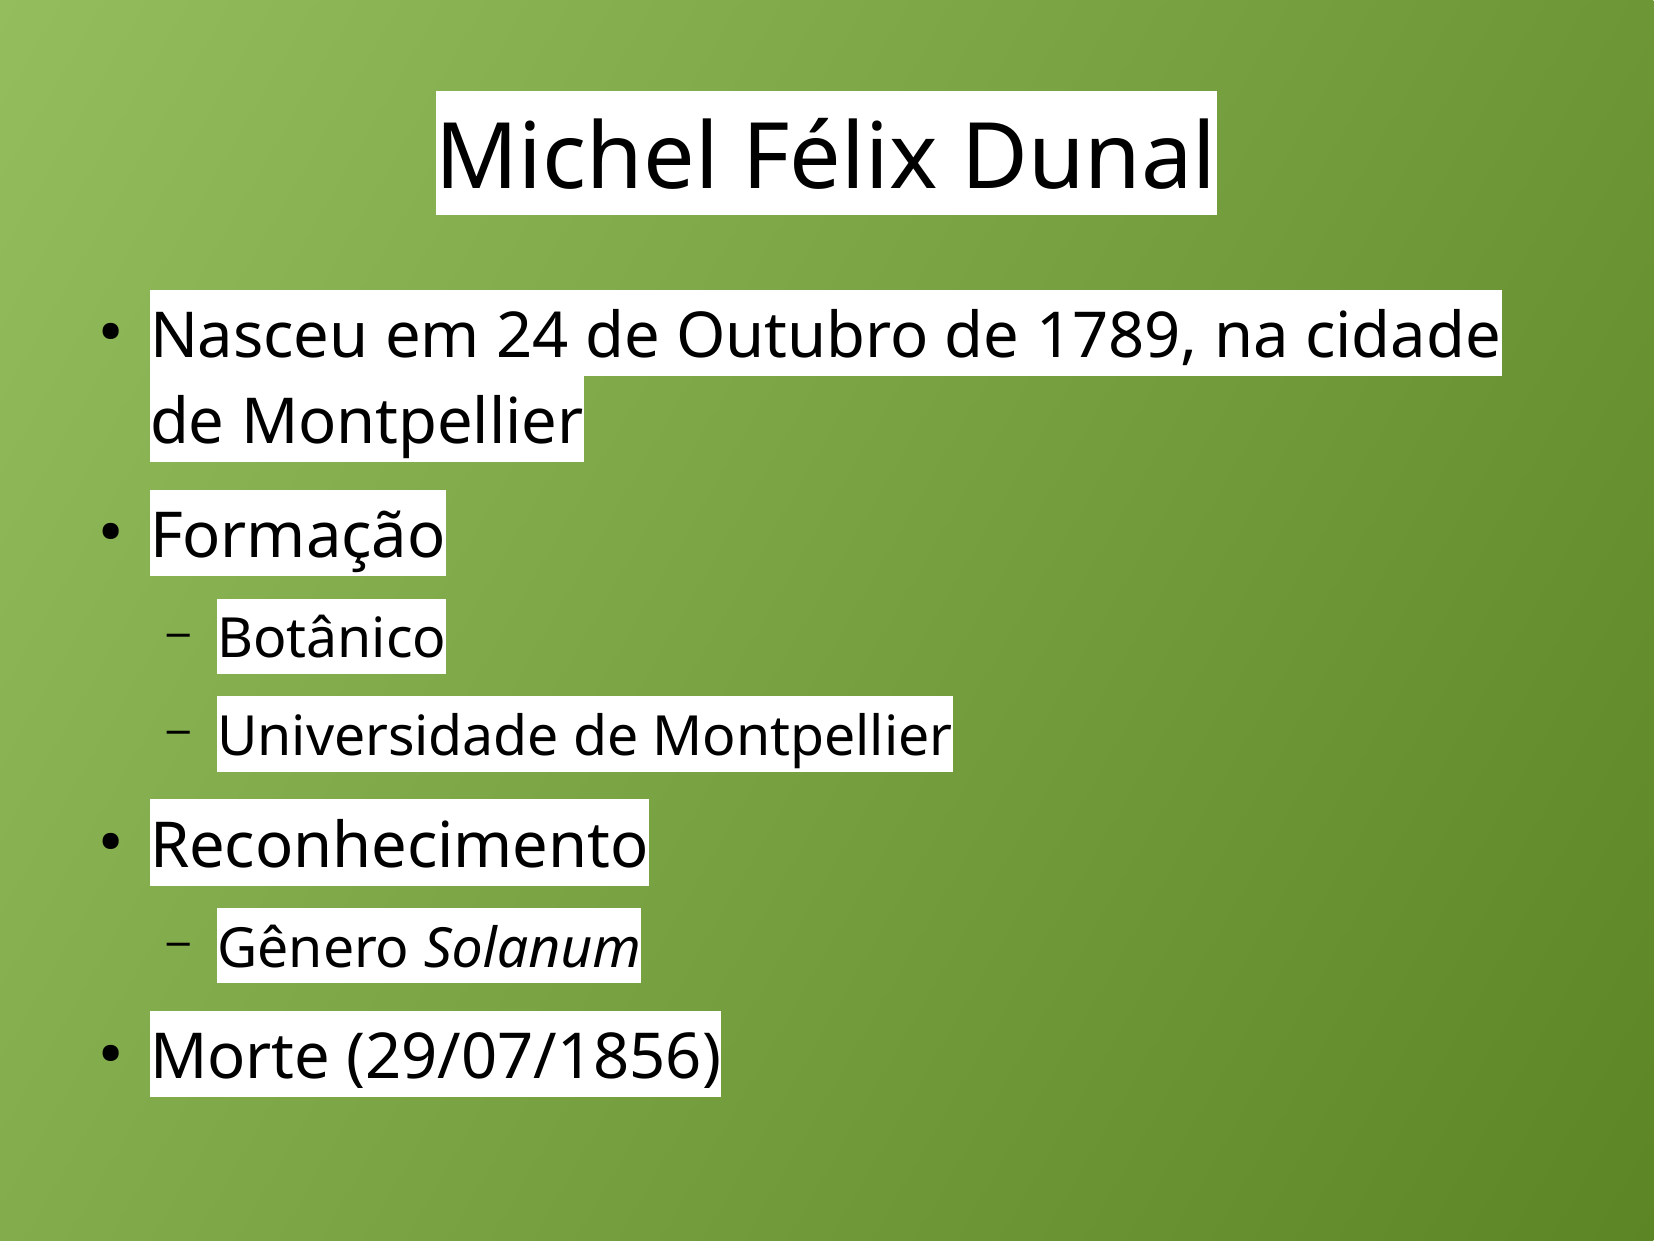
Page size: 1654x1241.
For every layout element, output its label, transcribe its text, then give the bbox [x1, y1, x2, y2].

title Michel Félix Dunal [82, 49, 1571, 257]
list Nasceu em 24 de Outubro de 1789, na cidade de Montpellier Formação Botânico Universidade de Montpellier Reconhecimento Gênero Solanum Morte (29/07/1856) [82, 290, 1571, 1099]
